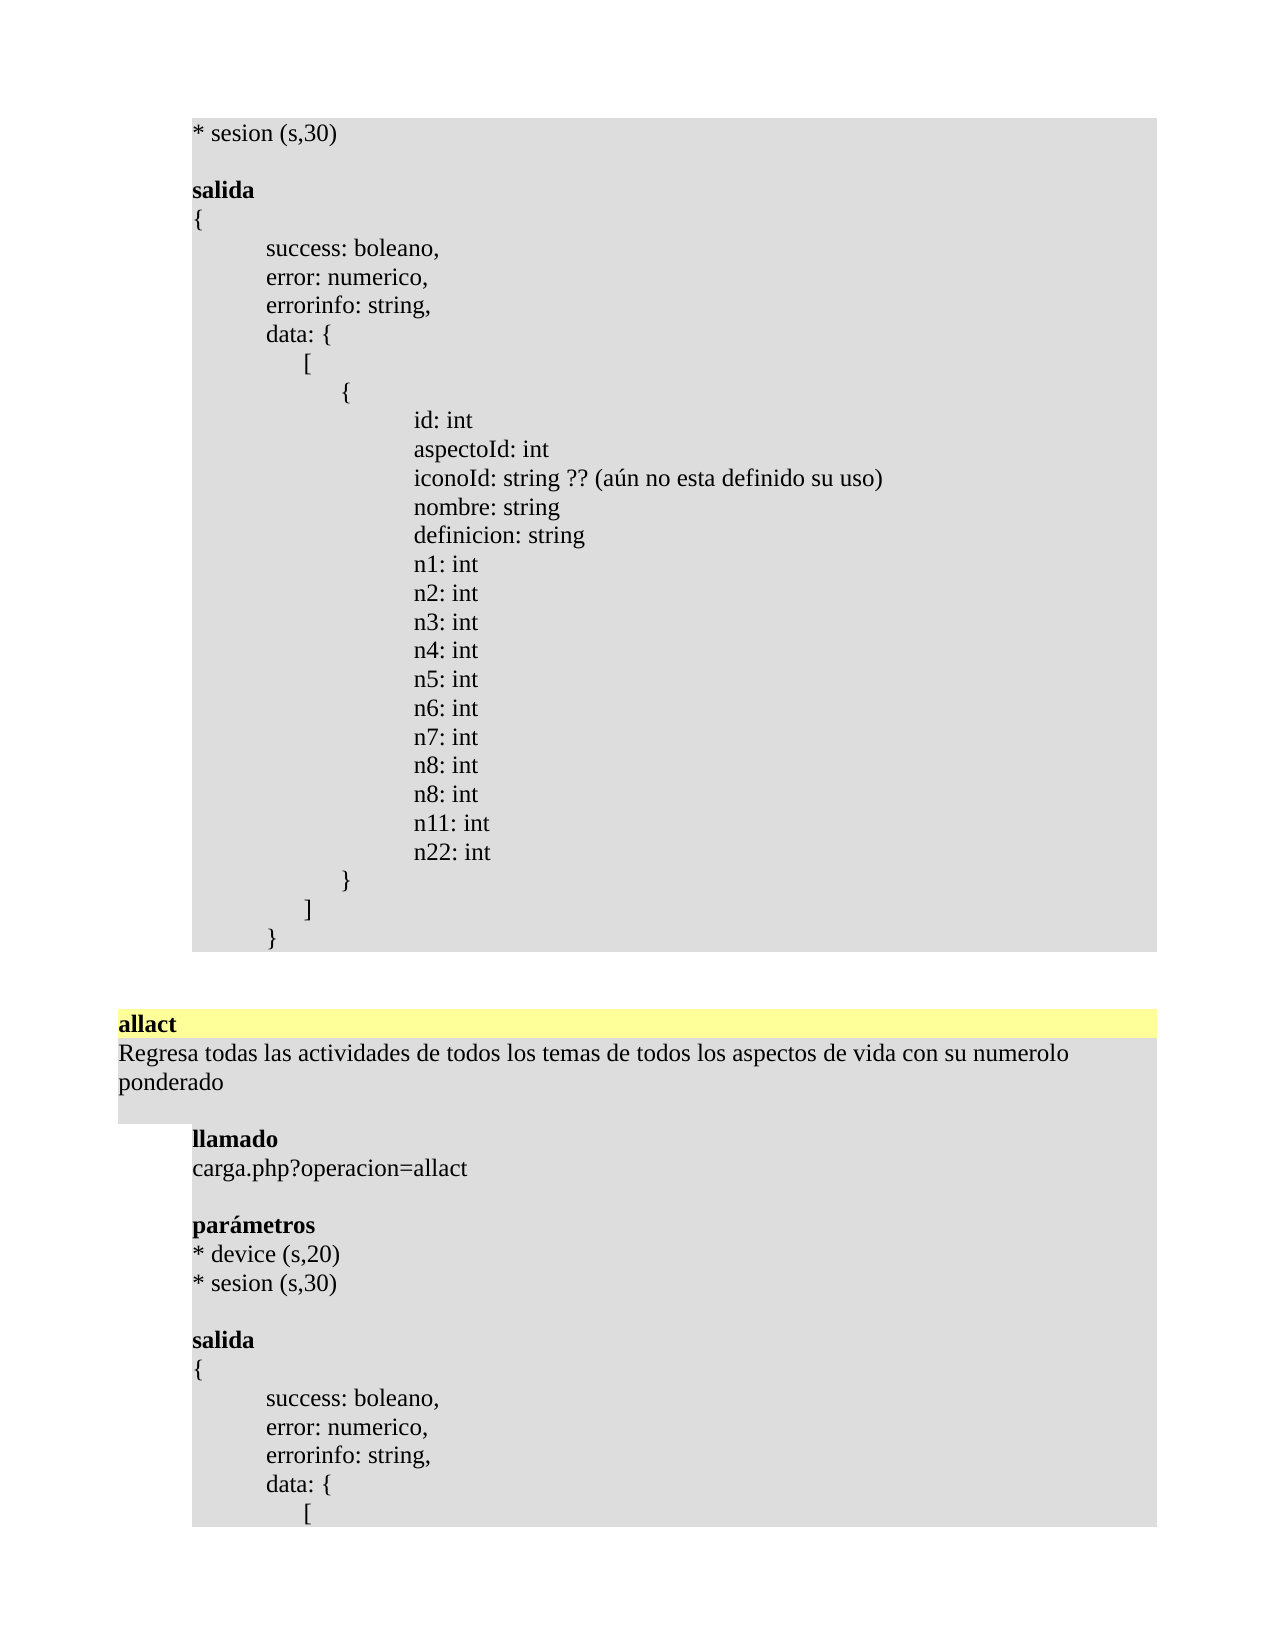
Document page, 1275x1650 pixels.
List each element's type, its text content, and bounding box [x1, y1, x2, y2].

text } [192, 923, 1157, 952]
text iconoId: string ?? (aún no esta definido su uso) [192, 463, 1157, 492]
text definicion: string [192, 521, 1157, 549]
text { [192, 204, 1157, 233]
text errorinfo: string, [192, 1441, 1157, 1469]
text n2: int [192, 578, 1157, 607]
text [ [192, 1498, 1157, 1527]
text Regresa todas las actividades de todos los temas de todos los aspectos de vida con su numerolo ponderado [118, 1038, 1157, 1096]
text llamado [192, 1124, 1157, 1153]
text * sesion (s,30) [192, 118, 1157, 147]
text success: boleano, [192, 1383, 1157, 1412]
text carga.php?operacion=allact [192, 1153, 1157, 1182]
text { [192, 377, 1157, 406]
text allact [118, 1009, 1157, 1038]
text error: numerico, [192, 1412, 1157, 1441]
text { [192, 1354, 1157, 1383]
text id: int [192, 406, 1157, 434]
text n6: int [192, 693, 1157, 722]
text parámetros [192, 1211, 1157, 1239]
text * sesion (s,30) [192, 1268, 1157, 1297]
text n4: int [192, 636, 1157, 664]
text n1: int [192, 549, 1157, 578]
text n5: int [192, 664, 1157, 693]
text [ [192, 348, 1157, 377]
text data: { [192, 319, 1157, 348]
text n3: int [192, 607, 1157, 636]
text error: numerico, [192, 262, 1157, 291]
text success: boleano, [192, 233, 1157, 262]
text n8: int [192, 751, 1157, 779]
text n7: int [192, 722, 1157, 751]
text n8: int [192, 779, 1157, 808]
text } [192, 866, 1157, 894]
text data: { [192, 1469, 1157, 1498]
text salida [192, 1326, 1157, 1354]
text * device (s,20) [192, 1239, 1157, 1268]
text aspectoId: int [192, 434, 1157, 463]
text nombre: string [192, 492, 1157, 521]
text salida [192, 176, 1157, 204]
text errorinfo: string, [192, 291, 1157, 319]
text ] [192, 894, 1157, 923]
text n22: int [192, 837, 1157, 866]
text n11: int [192, 808, 1157, 837]
